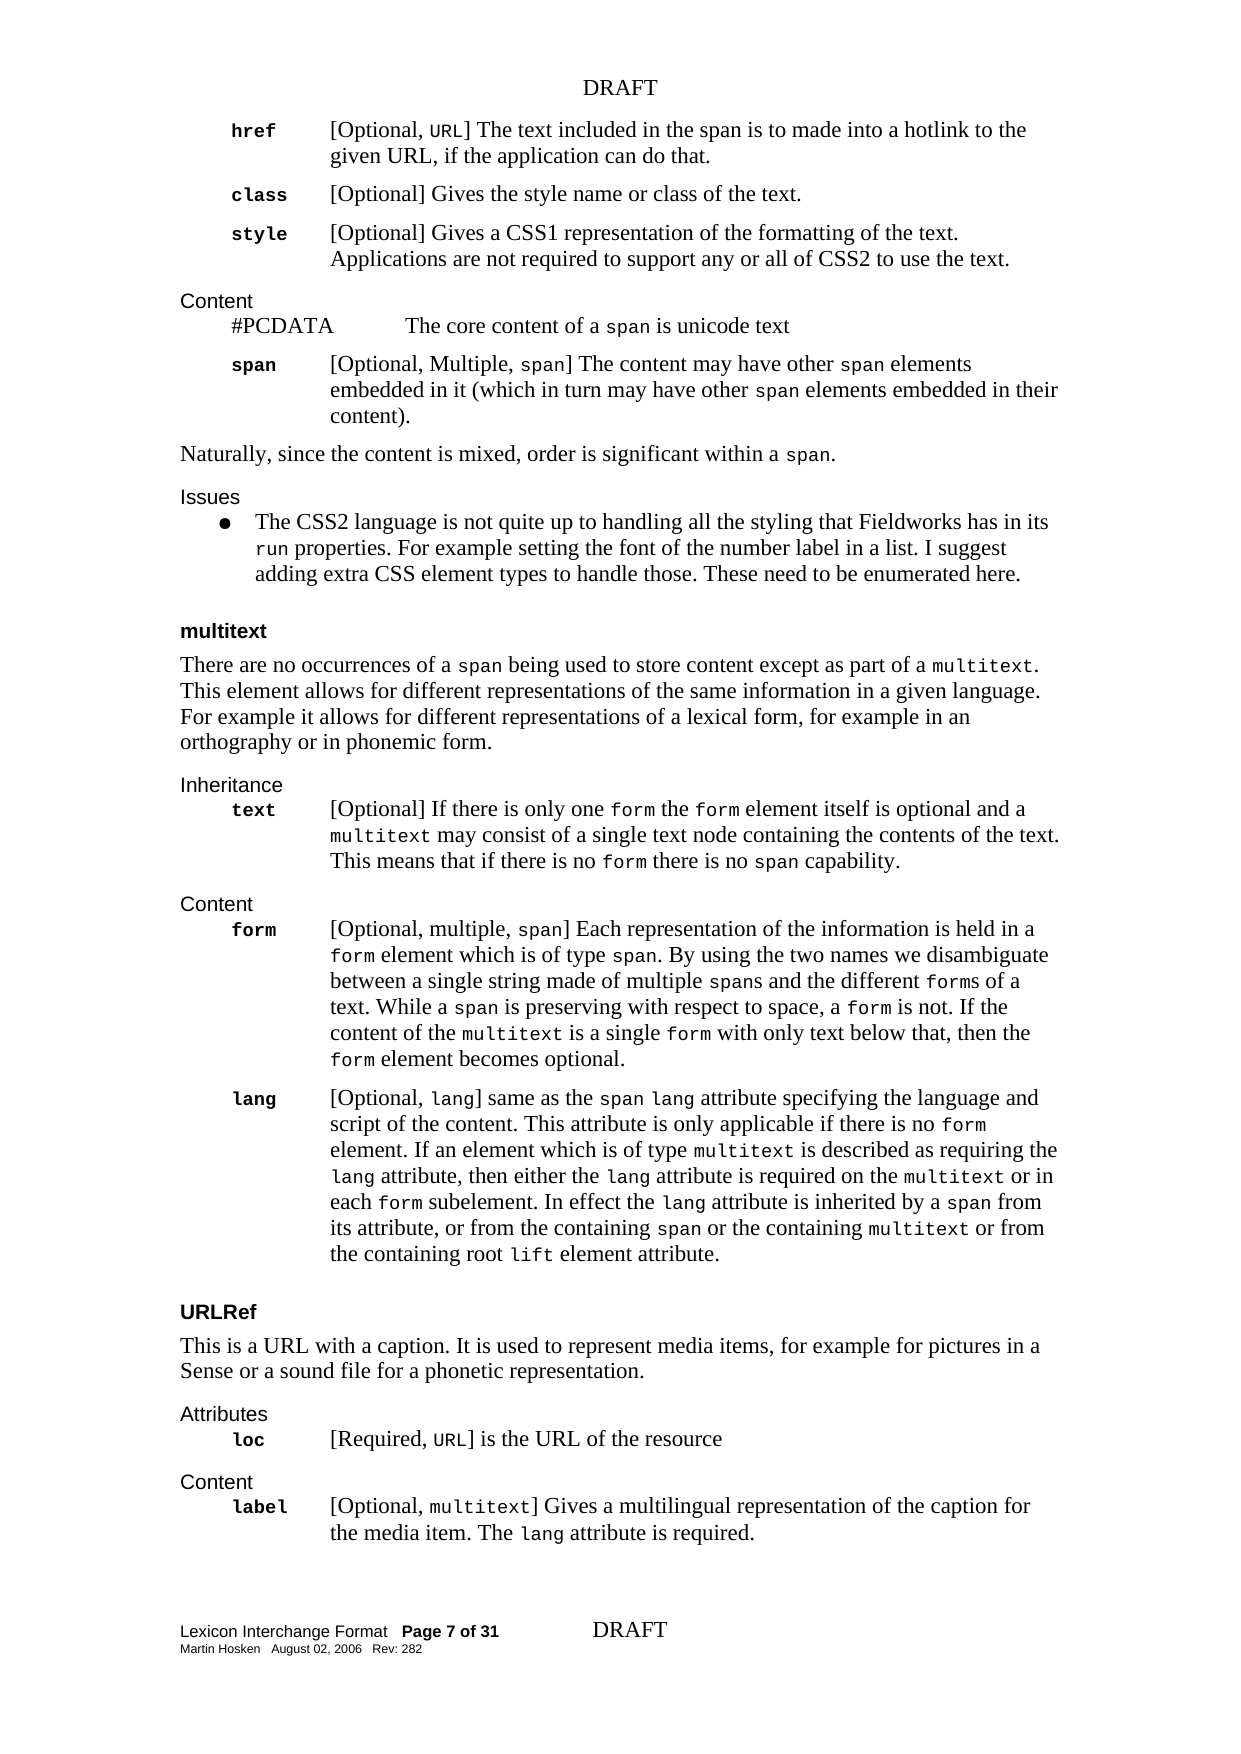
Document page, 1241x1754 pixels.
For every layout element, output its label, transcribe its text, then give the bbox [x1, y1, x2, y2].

subtitle Content [180, 893, 1061, 916]
text #PCDATA The core content of a span is unicode text [231, 313, 1061, 339]
subtitle Attributes [180, 1402, 1061, 1426]
text There are no occurrences of a span being used to store content except as part of a multitext. This element allows for different representations of the same information in a given language. For example it allows for different representations of a lexical form, for example in an orthography or in phonemic form. [180, 652, 1061, 754]
text Naturally, since the content is mixed, order is significant within a span. [180, 441, 1061, 467]
text text [Optional] If there is only one form the form element itself is optional and a multitext may consist of a single text node containing the contents of the text. This means that if there is no form there is no span capability. [231, 796, 1061, 874]
text href [Optional, URL] The text included in the span is to made into a hotlink to the given URL, if the application can do that. [231, 117, 1061, 168]
text form [Optional, multiple, span] Each representation of the information is held in a form element which is of type span. By using the two names we disambiguate between a single string made of multiple spans and the different forms of a text. While a span is preserving with respect to space, a form is not. If the content of the multitext is a single form with only text below that, then the form element becomes optional. [231, 916, 1061, 1072]
subtitle Content [180, 1470, 1061, 1493]
subtitle Content [180, 289, 1061, 313]
text class [Optional] Gives the style name or class of the text. [231, 181, 1061, 207]
subtitle multitext [180, 620, 1061, 643]
text span [Optional, Multiple, span] The content may have other span elements embedded in it (which in turn may have other span elements embedded in their content). [231, 351, 1061, 429]
text This is a URL with a caption. It is used to represent media items, for example for pictures in a Sense or a sound file for a phonetic representation. [180, 1333, 1061, 1384]
text style [Optional] Gives a CSS1 representation of the formatting of the text. Applications are not required to support any or all of CSS2 to use the text. [231, 219, 1061, 271]
list The CSS2 language is not quite up to handling all the styling that Fieldworks has in its run properties. For example setting the font of the number label in a list. I suggest adding extra CSS element types to handle those. These need to be enumerated here. [217, 509, 1061, 587]
subtitle URLRef [180, 1301, 1061, 1324]
text label [Optional, multitext] Gives a multilingual representation of the caption for the media item. The lang attribute is required. [231, 1493, 1061, 1546]
text loc [Required, URL] is the URL of the resource [231, 1426, 1061, 1452]
text lang [Optional, lang] same as the span lang attribute specifying the language and script of the content. This attribute is only applicable if there is no form element. If an element which is of type multitext is described as requiring the lang attribute, then either the lang attribute is required on the multitext or in each form subelement. In effect the lang attribute is inherited by a span from its attribute, or from the containing span or the containing multitext or from the containing root lift element attribute. [231, 1085, 1061, 1267]
subtitle Issues [180, 486, 1061, 509]
subtitle Inheritance [180, 773, 1061, 796]
